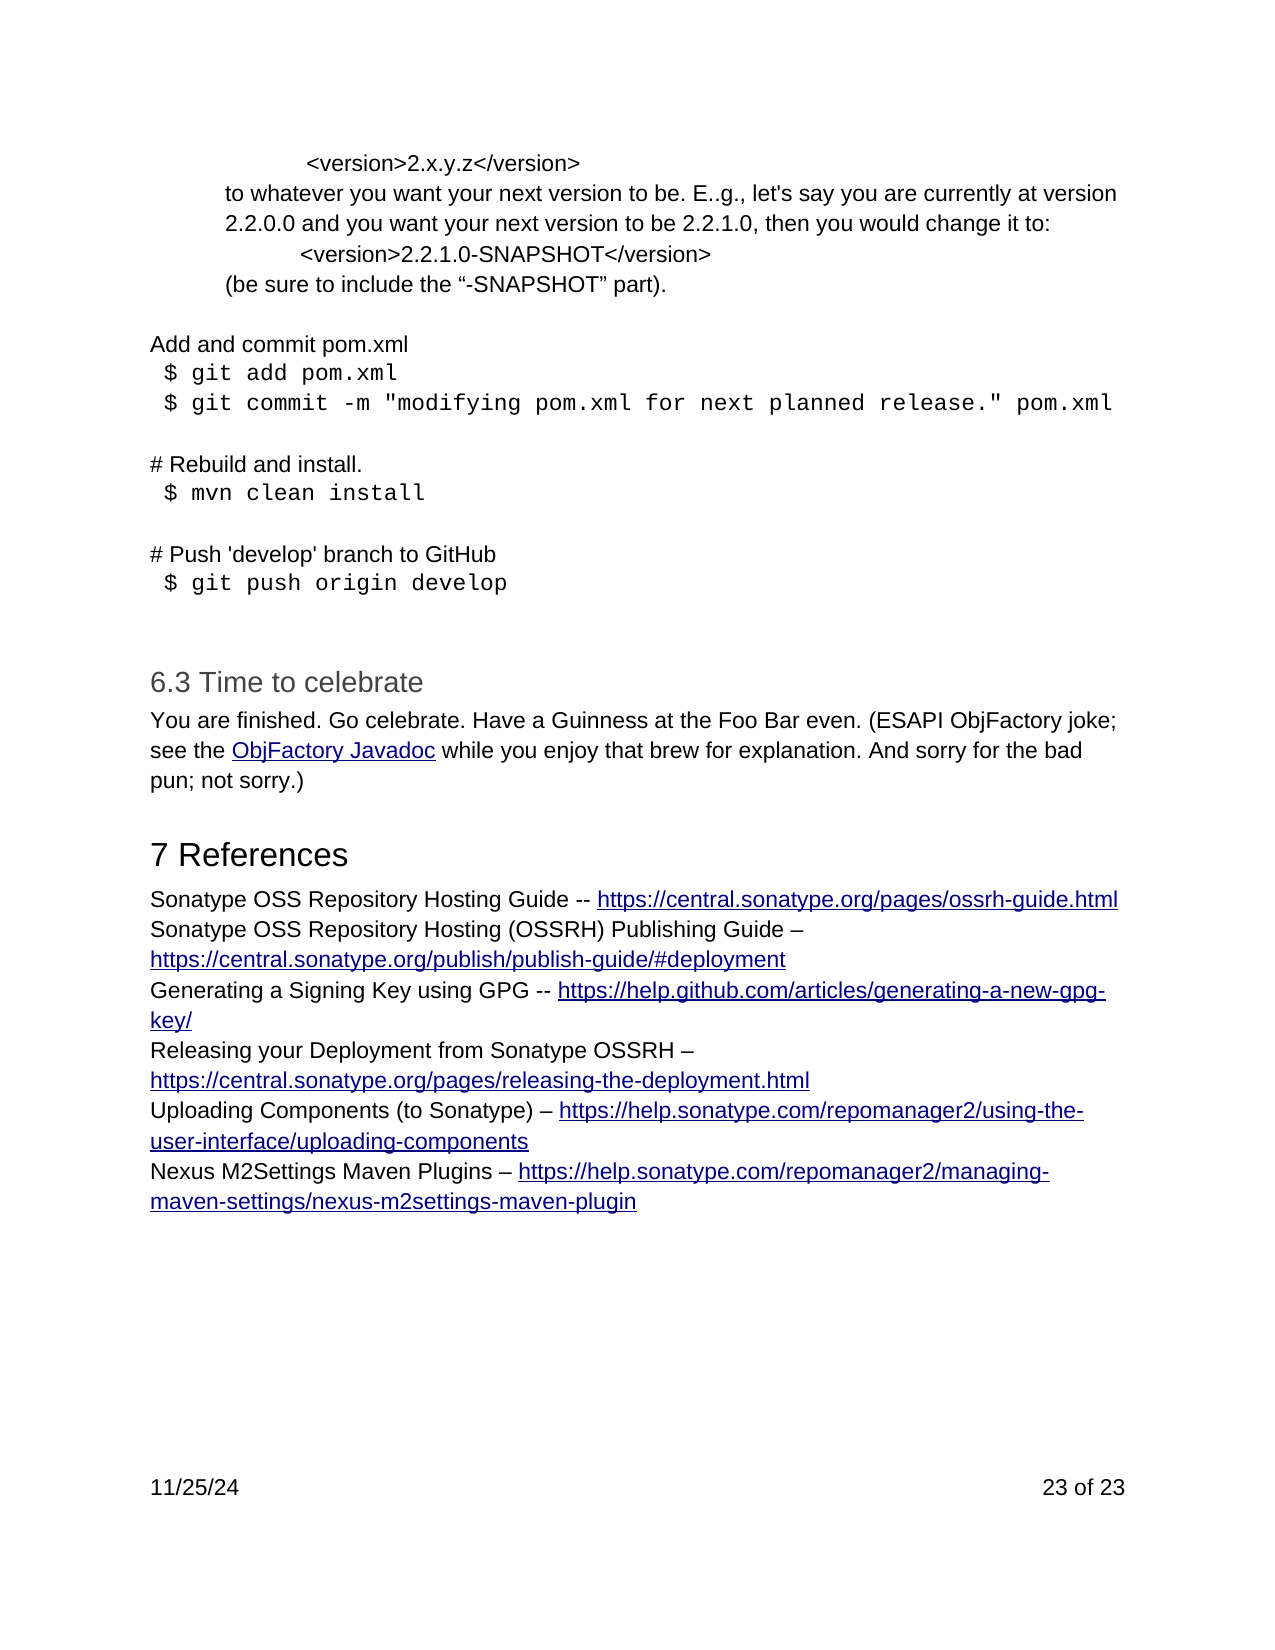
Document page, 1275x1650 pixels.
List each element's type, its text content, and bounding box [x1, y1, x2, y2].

text <version>2.2.1.0-SNAPSHOT</version> [300, 241, 1125, 267]
text Sonatype OSS Repository Hosting Guide -- https://central.sonatype.org/pages/ossrh-guide.html [150, 886, 1125, 912]
text (be sure to include the “-SNAPSHOT” part). [225, 271, 1125, 297]
text Sonatype OSS Repository Hosting (OSSRH) Publishing Guide – https://central.sonatype.org/publish/publish-guide/#deployment [150, 916, 1125, 973]
text Uploading Components (to Sonatype) – https://help.sonatype.com/repomanager2/using-the-user-interface/uploading-components [150, 1097, 1125, 1154]
text $ git commit -m "modifying pom.xml for next planned release." pom.xml [150, 391, 1125, 417]
text $ git add pom.xml [150, 361, 1125, 387]
text to whatever you want your next version to be. E..g., let's say you are currently at version 2.2.0.0 and you want your next version to be 2.2.1.0, then you would change it to: [225, 180, 1125, 237]
text Releasing your Deployment from Sonatype OSSRH – https://central.sonatype.org/pages/releasing-the-deployment.html [150, 1037, 1125, 1093]
text $ git push origin develop [150, 572, 1125, 598]
text # Rebuild and install. [150, 451, 1125, 478]
text Add and commit pom.xml [150, 331, 1125, 358]
text # Push 'develop' branch to GitHub [150, 541, 1125, 568]
subtitle References [150, 835, 1125, 873]
text Nexus M2Settings Maven Plugins – https://help.sonatype.com/repomanager2/managing-maven-settings/nexus-m2settings-maven-plugin [150, 1158, 1125, 1214]
text <version>2.x.y.z</version> [300, 150, 1125, 176]
text You are finished. Go celebrate. Have a Guinness at the Foo Bar even. (ESAPI ObjFactory joke; see the ObjFactory Javadoc while you enjoy that brew for explanation. And sorry for the bad pun; not sorry.) [150, 707, 1125, 794]
subtitle Time to celebrate [150, 665, 1125, 698]
text $ mvn clean install [150, 481, 1125, 507]
text Generating a Signing Key using GPG -- https://help.github.com/articles/generating-a-new-gpg-key/ [150, 977, 1125, 1033]
